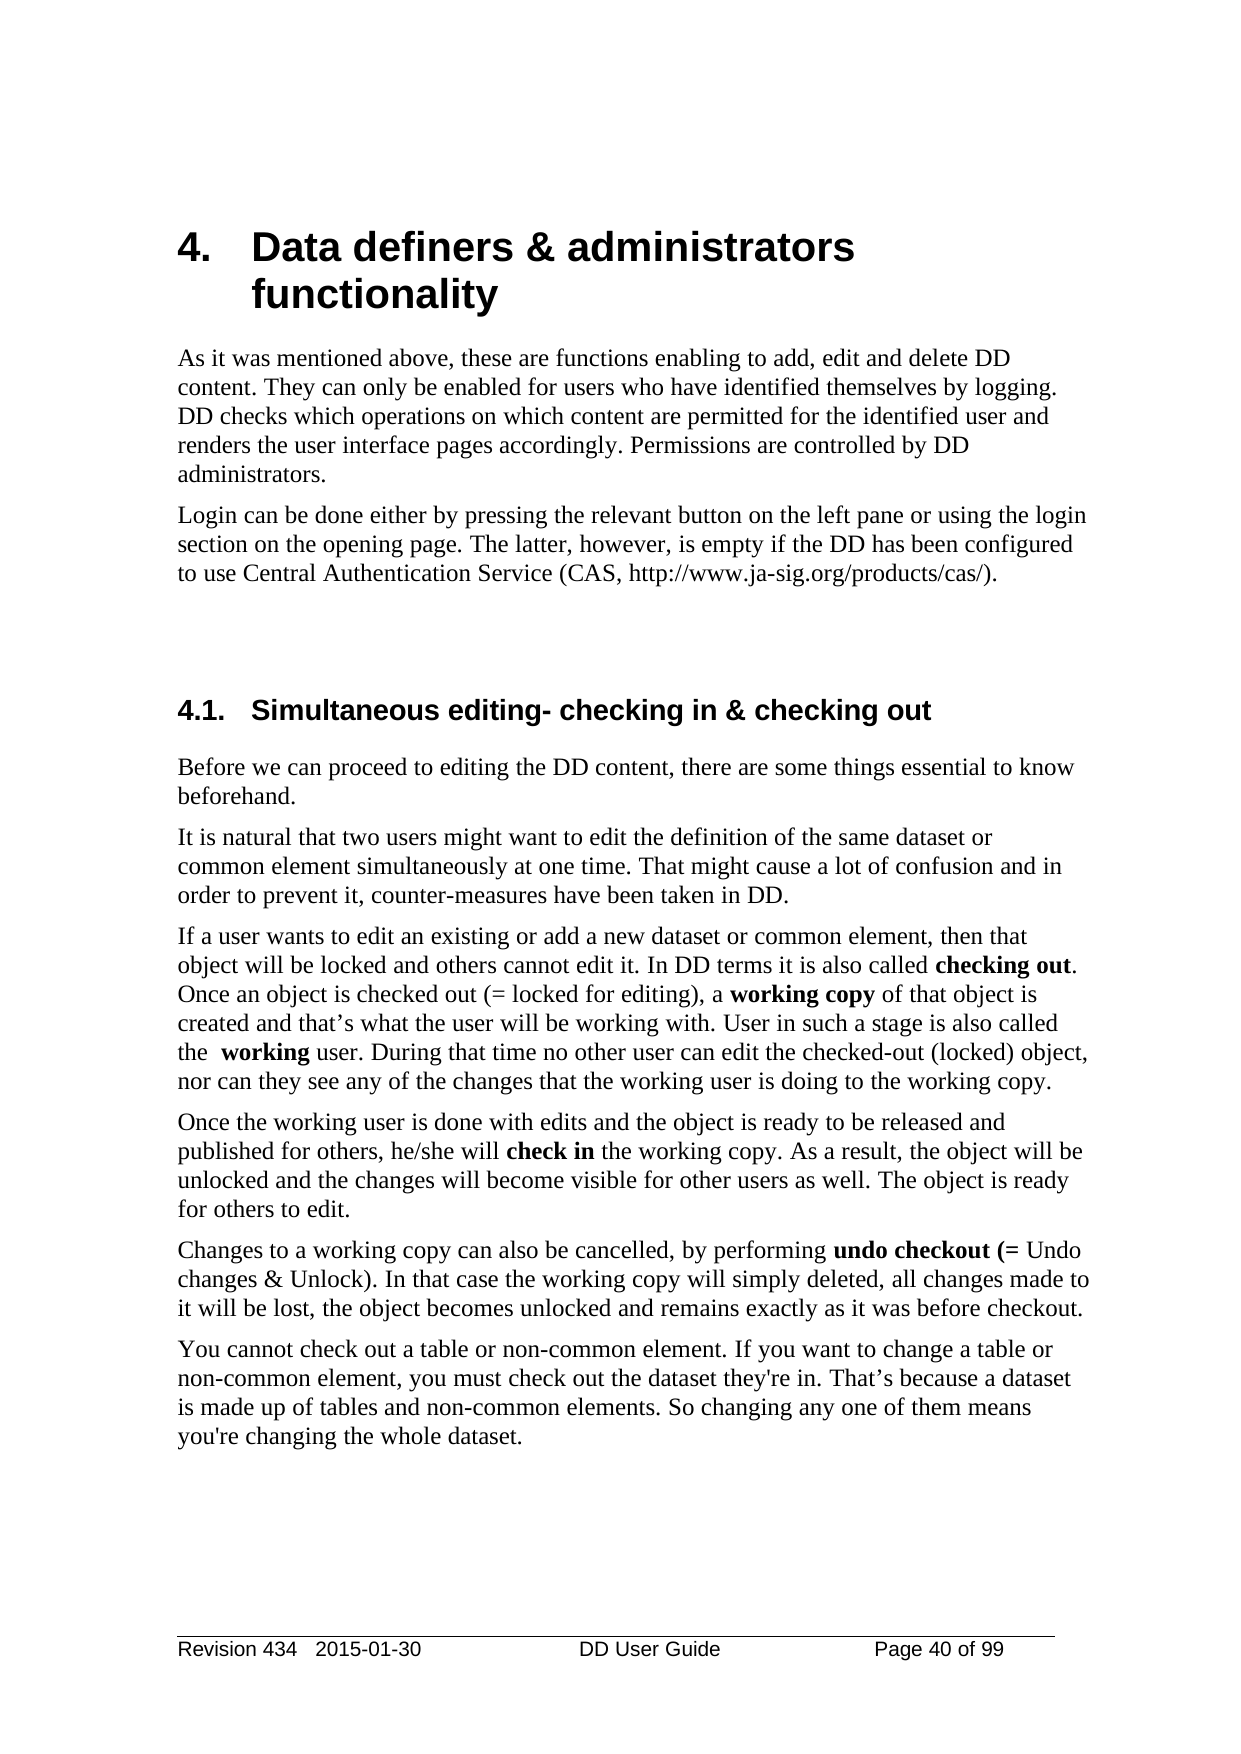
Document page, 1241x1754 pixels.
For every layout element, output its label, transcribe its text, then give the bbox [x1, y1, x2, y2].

text Once the working user is done with edits and the object is ready to be released and published for others, he/she will check in the working copy. As a result, the object will be unlocked and the changes will become visible for other users as well. The object is ready for others to edit. [177, 1107, 1092, 1223]
text As it was mentioned above, these are functions enabling to add, edit and delete DD content. They can only be enabled for users who have identified themselves by logging. DD checks which operations on which content are permitted for the identified user and renders the user interface pages accordingly. Permissions are controlled by DD administrators. [177, 343, 1092, 488]
text You cannot check out a table or non-common element. If you want to change a table or non-common element, you must check out the dataset they're in. That’s because a dataset is made up of tables and non-common elements. So changing any one of them means you're changing the whole dataset. [177, 1334, 1092, 1450]
subtitle Simultaneous editing- checking in & checking out [177, 693, 1092, 727]
text It is natural that two users might want to edit the definition of the same dataset or common element simultaneously at one time. That might cause a lot of confusion and in order to prevent it, counter-measures have been taken in DD. [177, 822, 1092, 909]
subtitle Data definers & administrators functionality [177, 222, 1092, 318]
text If a user wants to edit an existing or add a new dataset or common element, then that object will be locked and others cannot edit it. In DD terms it is also called checking out. Once an object is checked out (= locked for editing), a working copy of that object is created and that’s what the user will be working with. User in such a stage is also called the working user. During that time no other user can edit the checked-out (locked) object, nor can they see any of the changes that the working user is doing to the working copy. [177, 921, 1092, 1095]
text Login can be done either by pressing the relevant button on the left pane or using the login section on the opening page. The latter, however, is empty if the DD has been configured to use Central Authentication Service (CAS, http://www.ja-sig.org/products/cas/). [177, 500, 1092, 587]
text Changes to a working copy can also be cancelled, by performing undo checkout (= Undo changes & Unlock). In that case the working copy will simply deleted, all changes made to it will be lost, the object becomes unlocked and remains exactly as it was before checkout. [177, 1235, 1092, 1322]
text Before we can proceed to editing the DD content, there are some things essential to know beforehand. [177, 752, 1092, 810]
